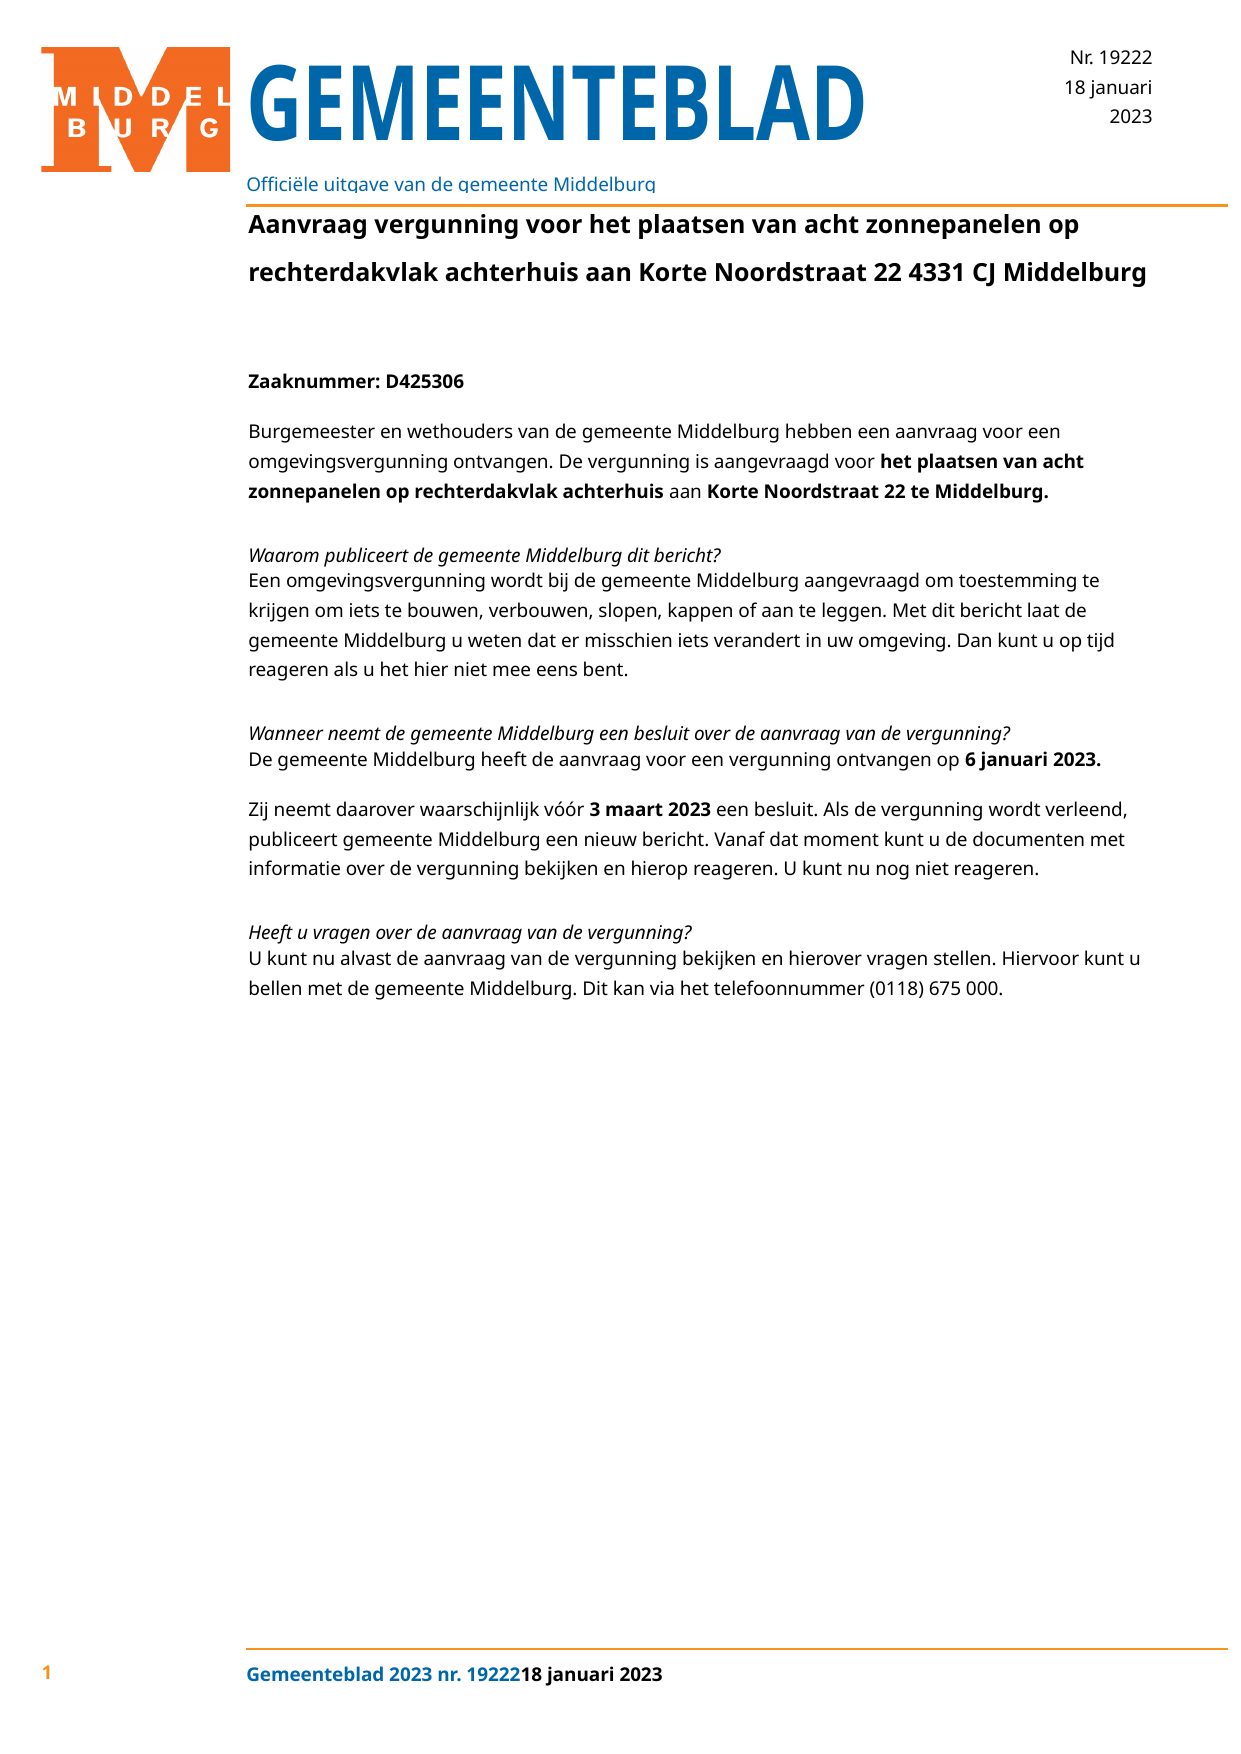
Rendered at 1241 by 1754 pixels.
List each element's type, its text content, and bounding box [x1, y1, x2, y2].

text Burgemeester en wethouders van de gemeente Middelburg hebben een aanvraag voor een omgevingsvergunning ontvangen. De vergunning is aangevraagd voor het plaatsen van acht zonnepanelen op rechterdakvlak achterhuis aan Korte Noordstraat 22 te Middelburg. [248, 419, 1152, 504]
text Heeft u vragen over de aanvraag van de vergunning? [248, 919, 1152, 945]
text De gemeente Middelburg heeft de aanvraag voor een vergunning ontvangen op 6 januari 2023. [248, 746, 1152, 772]
text Zij neemt daarover waarschijnlijk vóór 3 maart 2023 een besluit. Als de vergunning wordt verleend, publiceert gemeente Middelburg een nieuw bericht. Vanaf dat moment kunt u de documenten met informatie over de vergunning bekijken en hierop reageren. U kunt nu nog niet reageren. [248, 796, 1152, 881]
text Een omgevingsvergunning wordt bij de gemeente Middelburg aangevraagd om toestemming te krijgen om iets te bouwen, verbouwen, slopen, kappen of aan te leggen. Met dit bericht laat de gemeente Middelburg u weten dat er misschien iets verandert in uw omgeving. Dan kunt u op tijd reageren als u het hier niet mee eens bent. [248, 568, 1152, 682]
text Waarom publiceert de gemeente Middelburg dit bericht? [248, 542, 1152, 568]
text Zaaknummer: D425306 [248, 368, 1152, 394]
text U kunt nu alvast de aanvraag van de vergunning bekijken en hierover vragen stellen. Hiervoor kunt u bellen met de gemeente Middelburg. Dit kan via het telefoonnummer (0118) 675 000. [248, 945, 1152, 1001]
text Wanneer neemt de gemeente Middelburg een besluit over de aanvraag van de vergunning? [248, 720, 1152, 746]
picture [41, 47, 231, 172]
text Aanvraag vergunning voor het plaatsen van acht zonnepanelen op rechterdakvlak achterhuis aan Korte Noordstraat 22 4331 CJ Middelburg [248, 207, 1152, 288]
